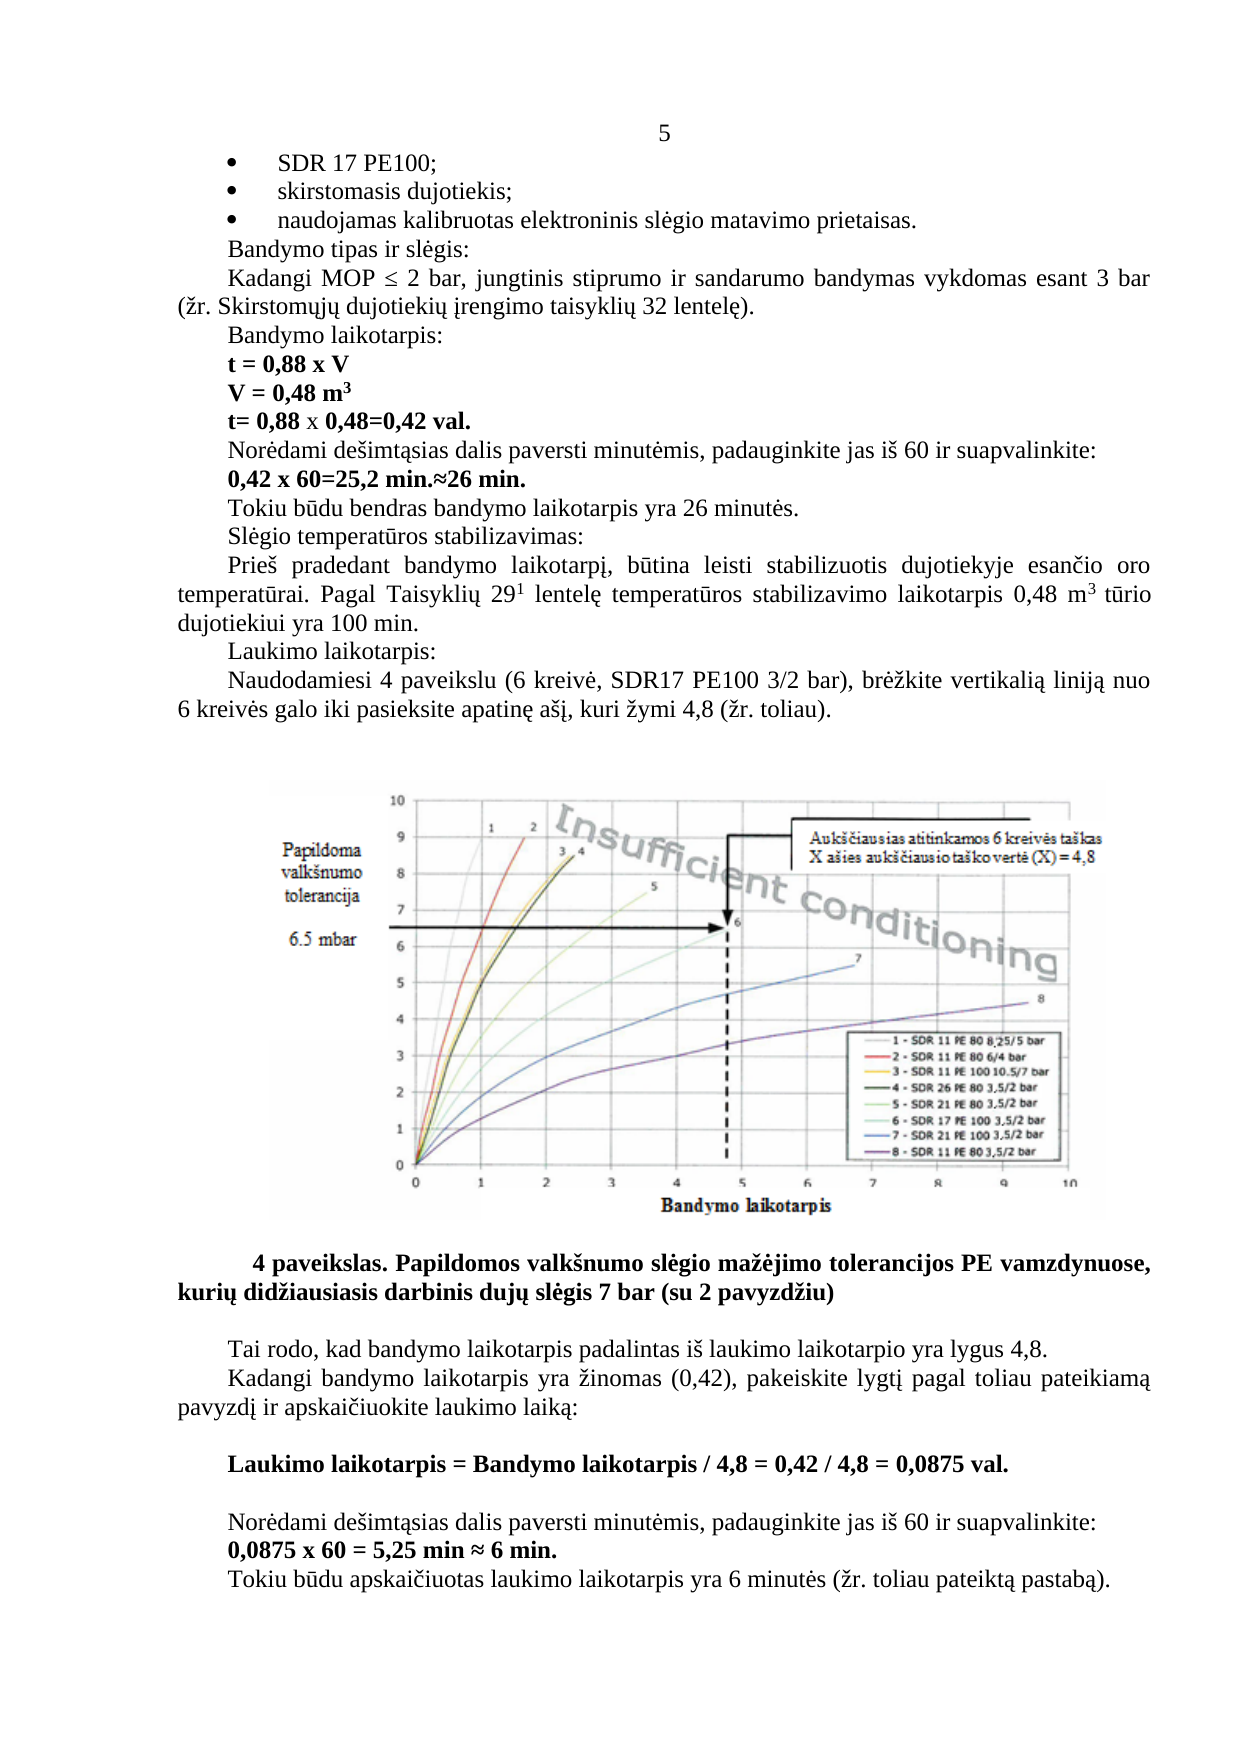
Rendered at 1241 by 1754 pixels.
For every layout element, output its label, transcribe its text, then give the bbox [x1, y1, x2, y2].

text Tokiu būdu bendras bandymo laikotarpis yra 26 minutės. [177, 493, 1152, 521]
text 0,42 x 60=25,2 min.≈26 min. [177, 464, 1152, 493]
text Bandymo laikotarpis: [177, 320, 1152, 349]
text Naudodamiesi 4 paveikslu (6 kreivė, SDR17 PE100 3/2 bar), brėžkite vertikalią liniją nuo 6 kreivės galo iki pasieksite apatinę ašį, kuri žymi 4,8 (žr. toliau). [177, 665, 1152, 723]
text  naudojamas kalibruotas elektroninis slėgio matavimo prietaisas. [177, 205, 1152, 234]
text Laukimo laikotarpis = Bandymo laikotarpis / 4,8 = 0,42 / 4,8 = 0,0875 val. [177, 1449, 1152, 1478]
text Norėdami dešimtąsias dalis paversti minutėmis, padauginkite jas iš 60 ir suapvalinkite: [177, 435, 1152, 464]
text t = 0,88 x V [177, 349, 1152, 378]
text  SDR 17 PE100; [177, 148, 1152, 176]
text Tokiu būdu apskaičiuotas laukimo laikotarpis yra 6 minutės (žr. toliau pateiktą pastabą). [177, 1564, 1152, 1593]
text Slėgio temperatūros stabilizavimas: [177, 521, 1152, 550]
text Bandymo tipas ir slėgis: [177, 234, 1152, 263]
text Prieš pradedant bandymo laikotarpį, būtina leisti stabilizuotis dujotiekyje esančio oro temperatūrai. Pagal Taisyklių 291 lentelę temperatūros stabilizavimo laikotarpis 0,48 m3 tūrio dujotiekiui yra 100 min. [177, 550, 1152, 636]
text Tai rodo, kad bandymo laikotarpis padalintas iš laukimo laikotarpio yra lygus 4,8. [177, 1334, 1152, 1363]
text 4 paveikslas. Papildomos valkšnumo slėgio mažėjimo tolerancijos PE vamzdynuose, kurių didžiausiasis darbinis dujų slėgis 7 bar (su 2 pavyzdžiu) [177, 1248, 1152, 1305]
text Kadangi bandymo laikotarpis yra žinomas (0,42), pakeiskite lygtį pagal toliau pateikiamą pavyzdį ir apskaičiuokite laukimo laiką: [177, 1363, 1152, 1420]
text Laukimo laikotarpis: [177, 636, 1152, 665]
text  skirstomasis dujotiekis; [177, 176, 1152, 205]
text V = 0,48 m3 [177, 378, 1152, 406]
text Norėdami dešimtąsias dalis paversti minutėmis, padauginkite jas iš 60 ir suapvalinkite: [177, 1507, 1152, 1535]
text 0,0875 x 60 = 5,25 min ≈ 6 min. [177, 1535, 1152, 1564]
text t= 0,88 x 0,48=0,42 val. [177, 406, 1152, 435]
text Kadangi MOP ≤ 2 bar, jungtinis stiprumo ir sandarumo bandymas vykdomas esant 3 bar (žr. Skirstomųjų dujotiekių įrengimo taisyklių 32 lentelę). [177, 263, 1152, 320]
